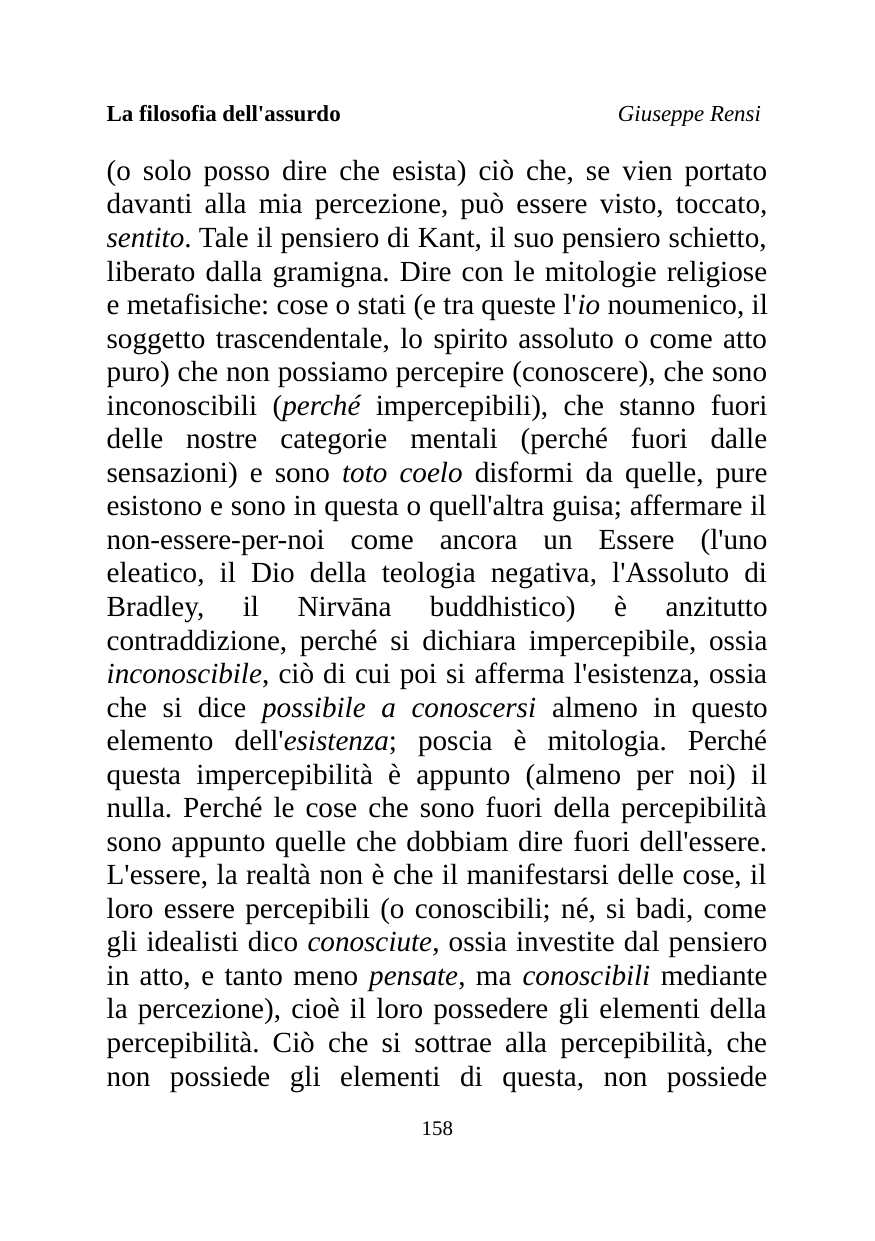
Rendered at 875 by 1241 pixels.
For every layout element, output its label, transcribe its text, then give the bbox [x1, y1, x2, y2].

text (o solo posso dire che esista) ciò che, se vien portato davanti alla mia percezione, può essere visto, toccato, sentito. Tale il pensiero di Kant, il suo pensiero schietto, liberato dalla gramigna. Dire con le mitologie religiose e metafisiche: cose o stati (e tra queste l'io noumenico, il soggetto trascendentale, lo spirito assoluto o come atto puro) che non possiamo percepire (conoscere), che sono inconoscibili (perché impercepibili), che stanno fuori delle nostre categorie mentali (perché fuori dalle sensazioni) e sono toto coelo disformi da quelle, pure esistono e sono in questa o quell'altra guisa; affermare il non-essere-per-noi come ancora un Essere (l'uno eleatico, il Dio della teologia negativa, l'Assoluto di Bradley, il Nirvāna buddhistico) è anzitutto contraddizione, perché si dichiara impercepibile, ossia inconoscibile, ciò di cui poi si afferma l'esistenza, ossia che si dice possibile a conoscersi almeno in questo elemento dell'esistenza; poscia è mitologia. Perché questa impercepibilità è appunto (almeno per noi) il nulla. Perché le cose che sono fuori della percepibilità sono appunto quelle che dobbiam dire fuori dell'essere. L'essere, la realtà non è che il manifestarsi delle cose, il loro essere percepibili (o conoscibili; né, si badi, come gli idealisti dico conosciute, ossia investite dal pensiero in atto, e tanto meno pensate, ma conoscibili mediante la percezione), cioè il loro possedere gli elementi della percepibilità. Ciò che si sottrae alla percepibilità, che non possiede gli elementi di questa, non possiede [106, 153, 768, 1092]
